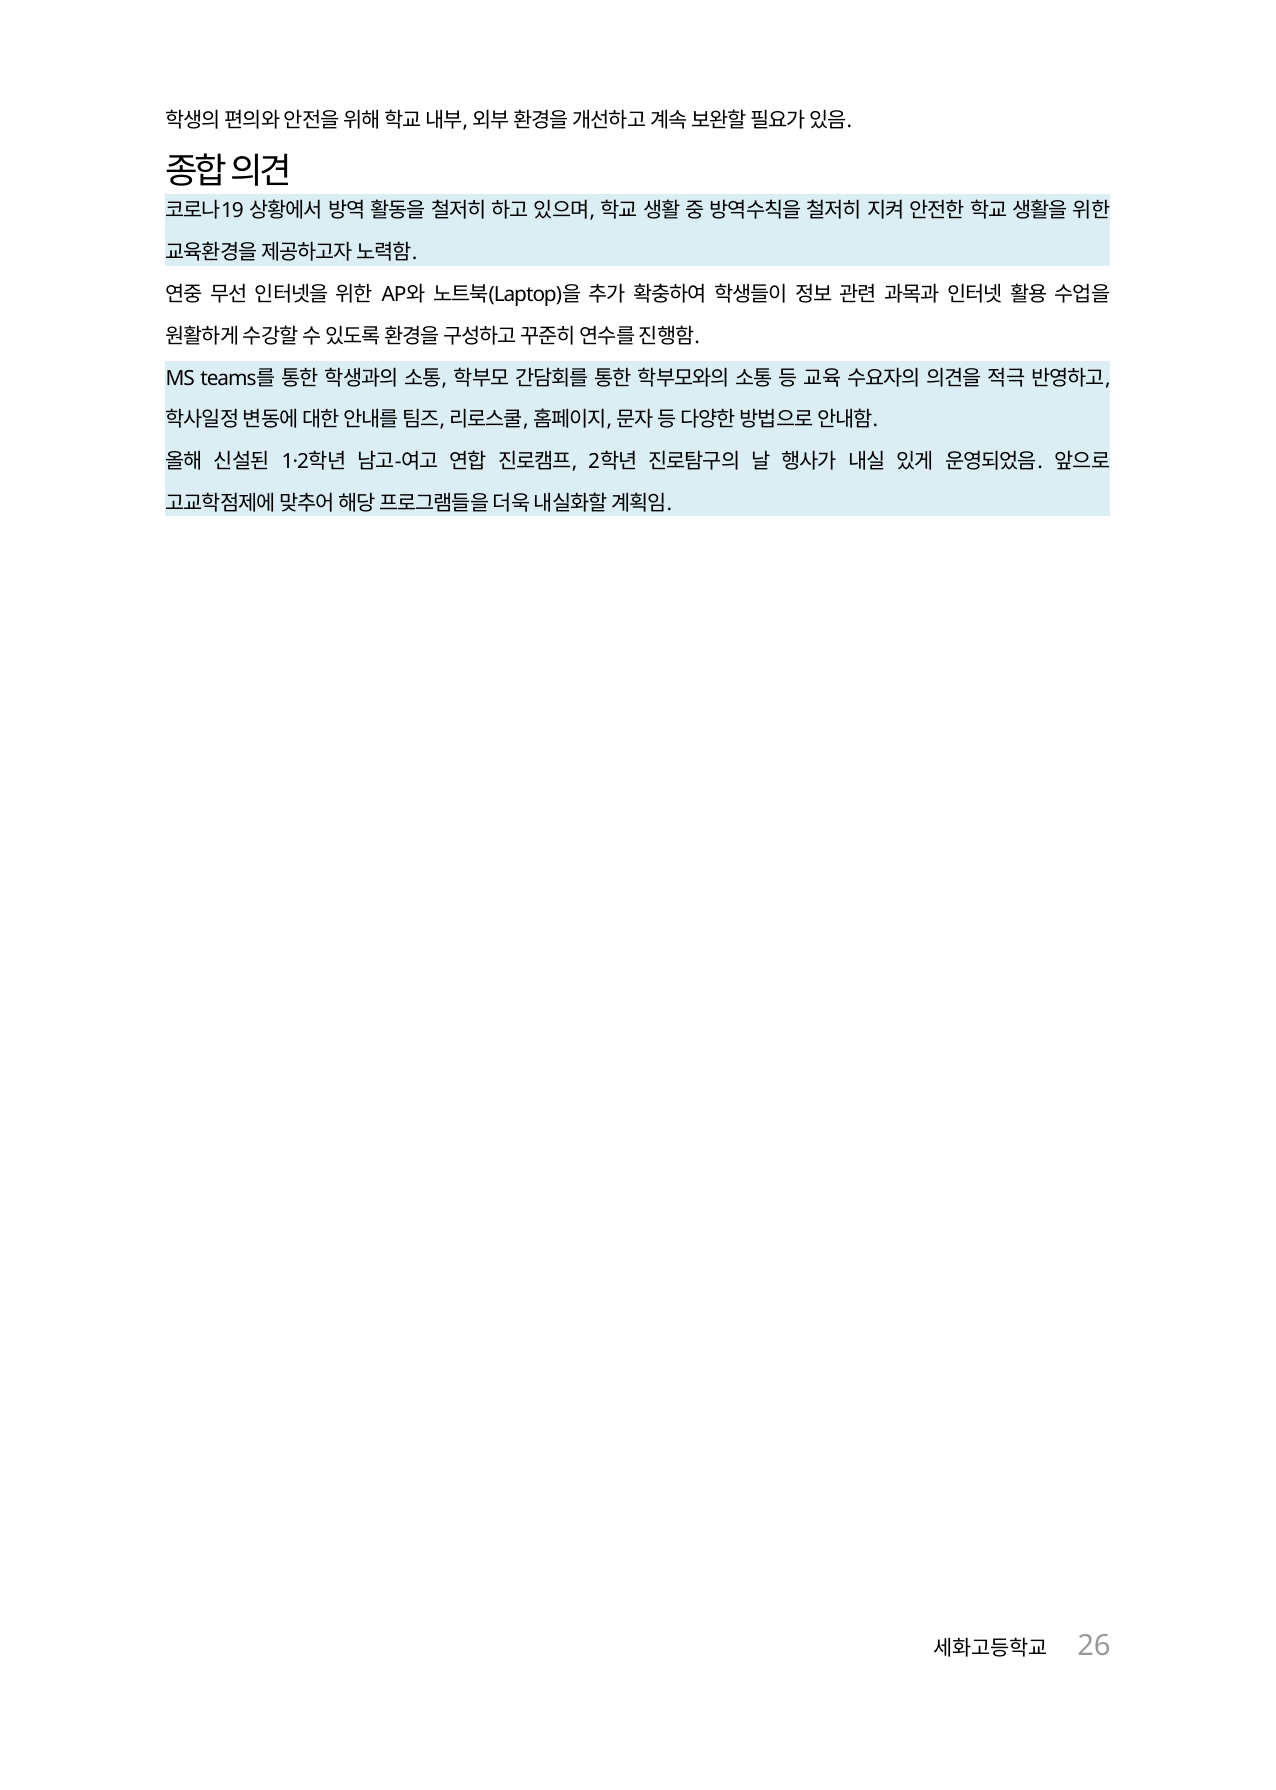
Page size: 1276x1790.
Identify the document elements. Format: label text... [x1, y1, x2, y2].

subtitle 학생의 편의와 안전을 위해 학교 내부, 외부 환경을 개선하고 계속 보완할 필요가 있음. [165, 103, 1110, 134]
subtitle 종합 의견 [165, 145, 1110, 194]
subtitle MS teams를 통한 학생과의 소통, 학부모 간담회를 통한 학부모와의 소통 등 교육 수요자의 의견을 적극 반영하고, 학사일정 변동에 대한 안내를 팀즈, 리로스쿨, 홈페이지, 문자 등 다양한 방법으로 안내함. [165, 361, 1110, 433]
subtitle 올해 신설된 1·2학년 남고-여고 연합 진로캠프, 2학년 진로탐구의 날 행사가 내실 있게 운영되었음. 앞으로 고교학점제에 맞추어 해당 프로그램들을 더욱 내실화할 계획임. [165, 444, 1110, 516]
subtitle 코로나19 상황에서 방역 활동을 철저히 하고 있으며, 학교 생활 중 방역수칙을 철저히 지켜 안전한 학교 생활을 위한 교육환경을 제공하고자 노력함. [165, 194, 1110, 266]
subtitle 연중 무선 인터넷을 위한 AP와 노트북(Laptop)을 추가 확충하여 학생들이 정보 관련 과목과 인터넷 활용 수업을 원활하게 수강할 수 있도록 환경을 구성하고 꾸준히 연수를 진행함. [165, 277, 1110, 349]
